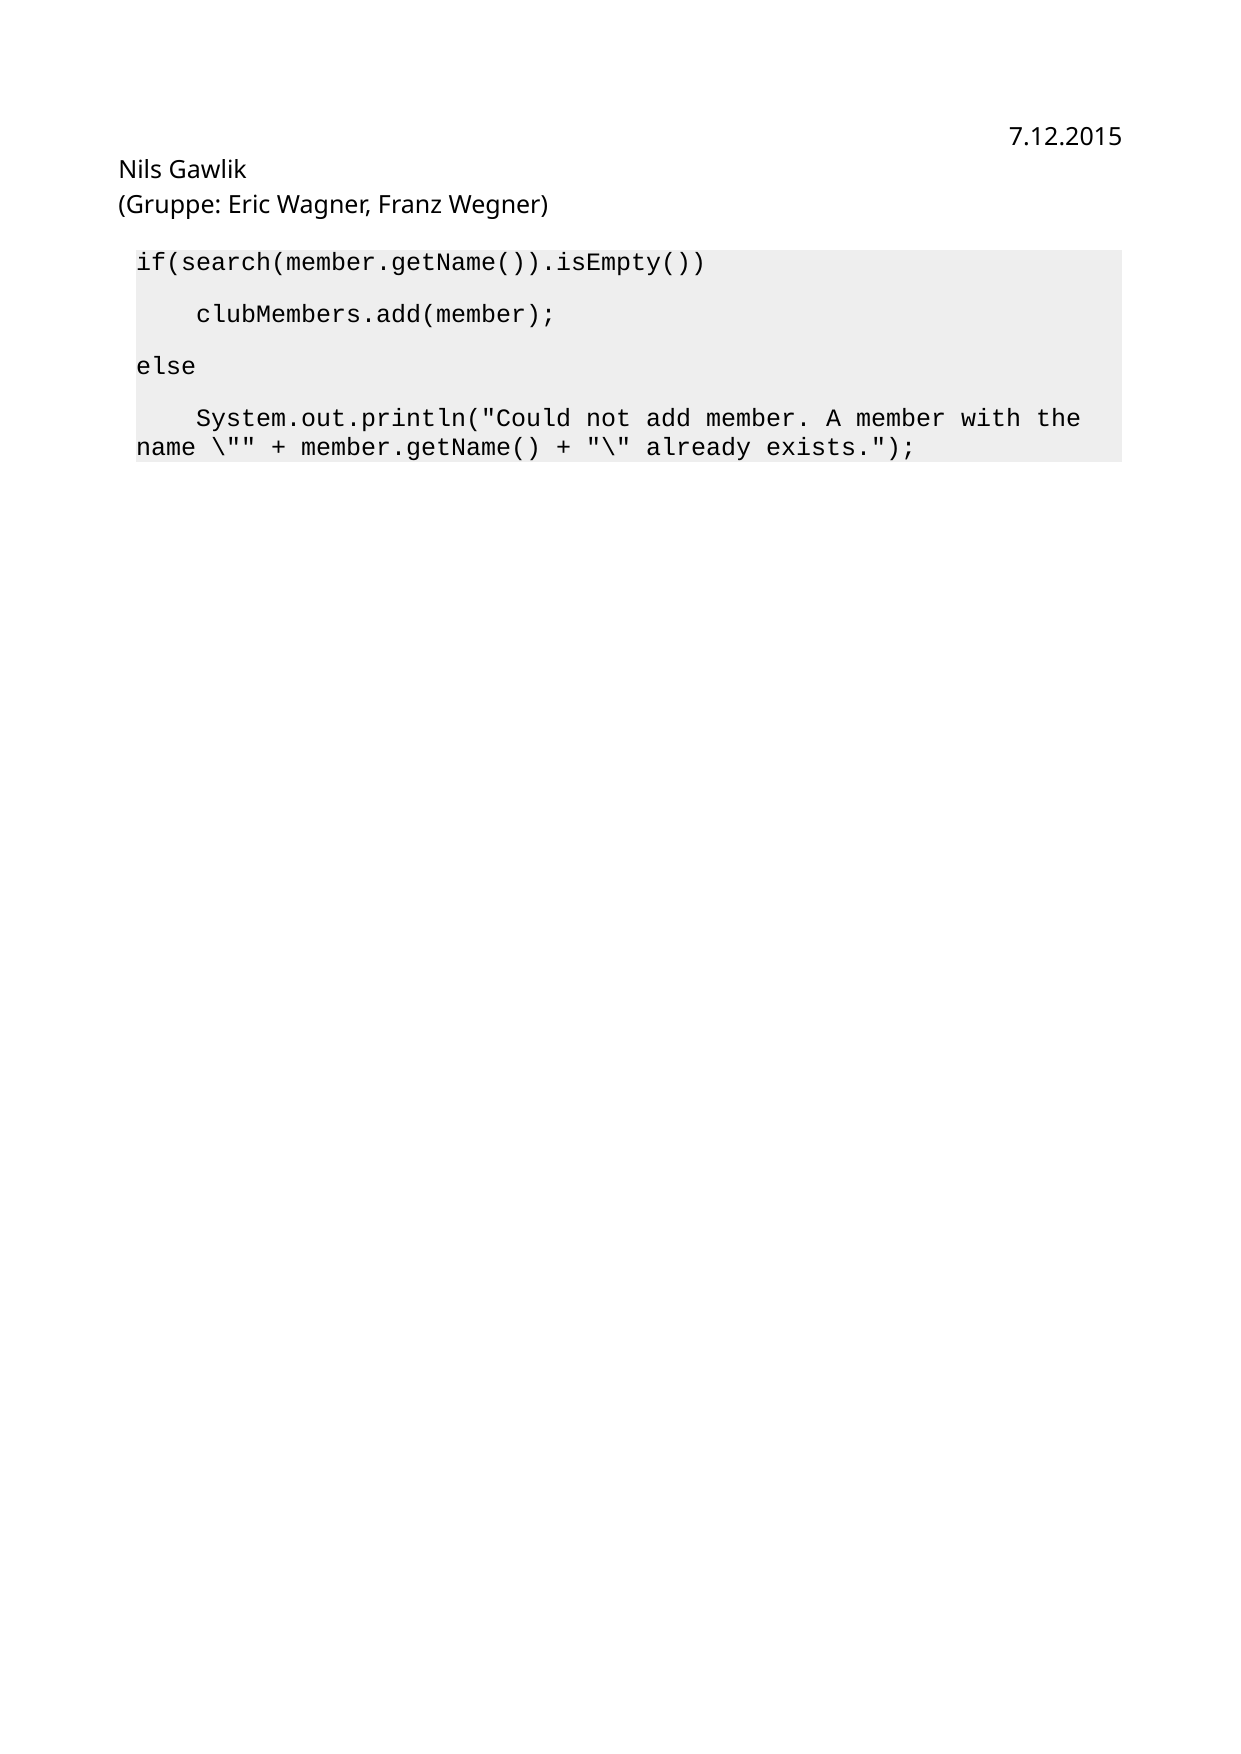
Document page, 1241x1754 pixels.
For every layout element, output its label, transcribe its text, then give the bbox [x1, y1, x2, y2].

text if(search(member.getName()).isEmpty()) [136, 250, 1122, 278]
text clubMembers.add(member); [136, 302, 1122, 330]
text else [136, 354, 1122, 382]
text System.out.println("Could not add member. A member with the name \"" + member.getName() + "\" already exists."); [136, 406, 1122, 462]
